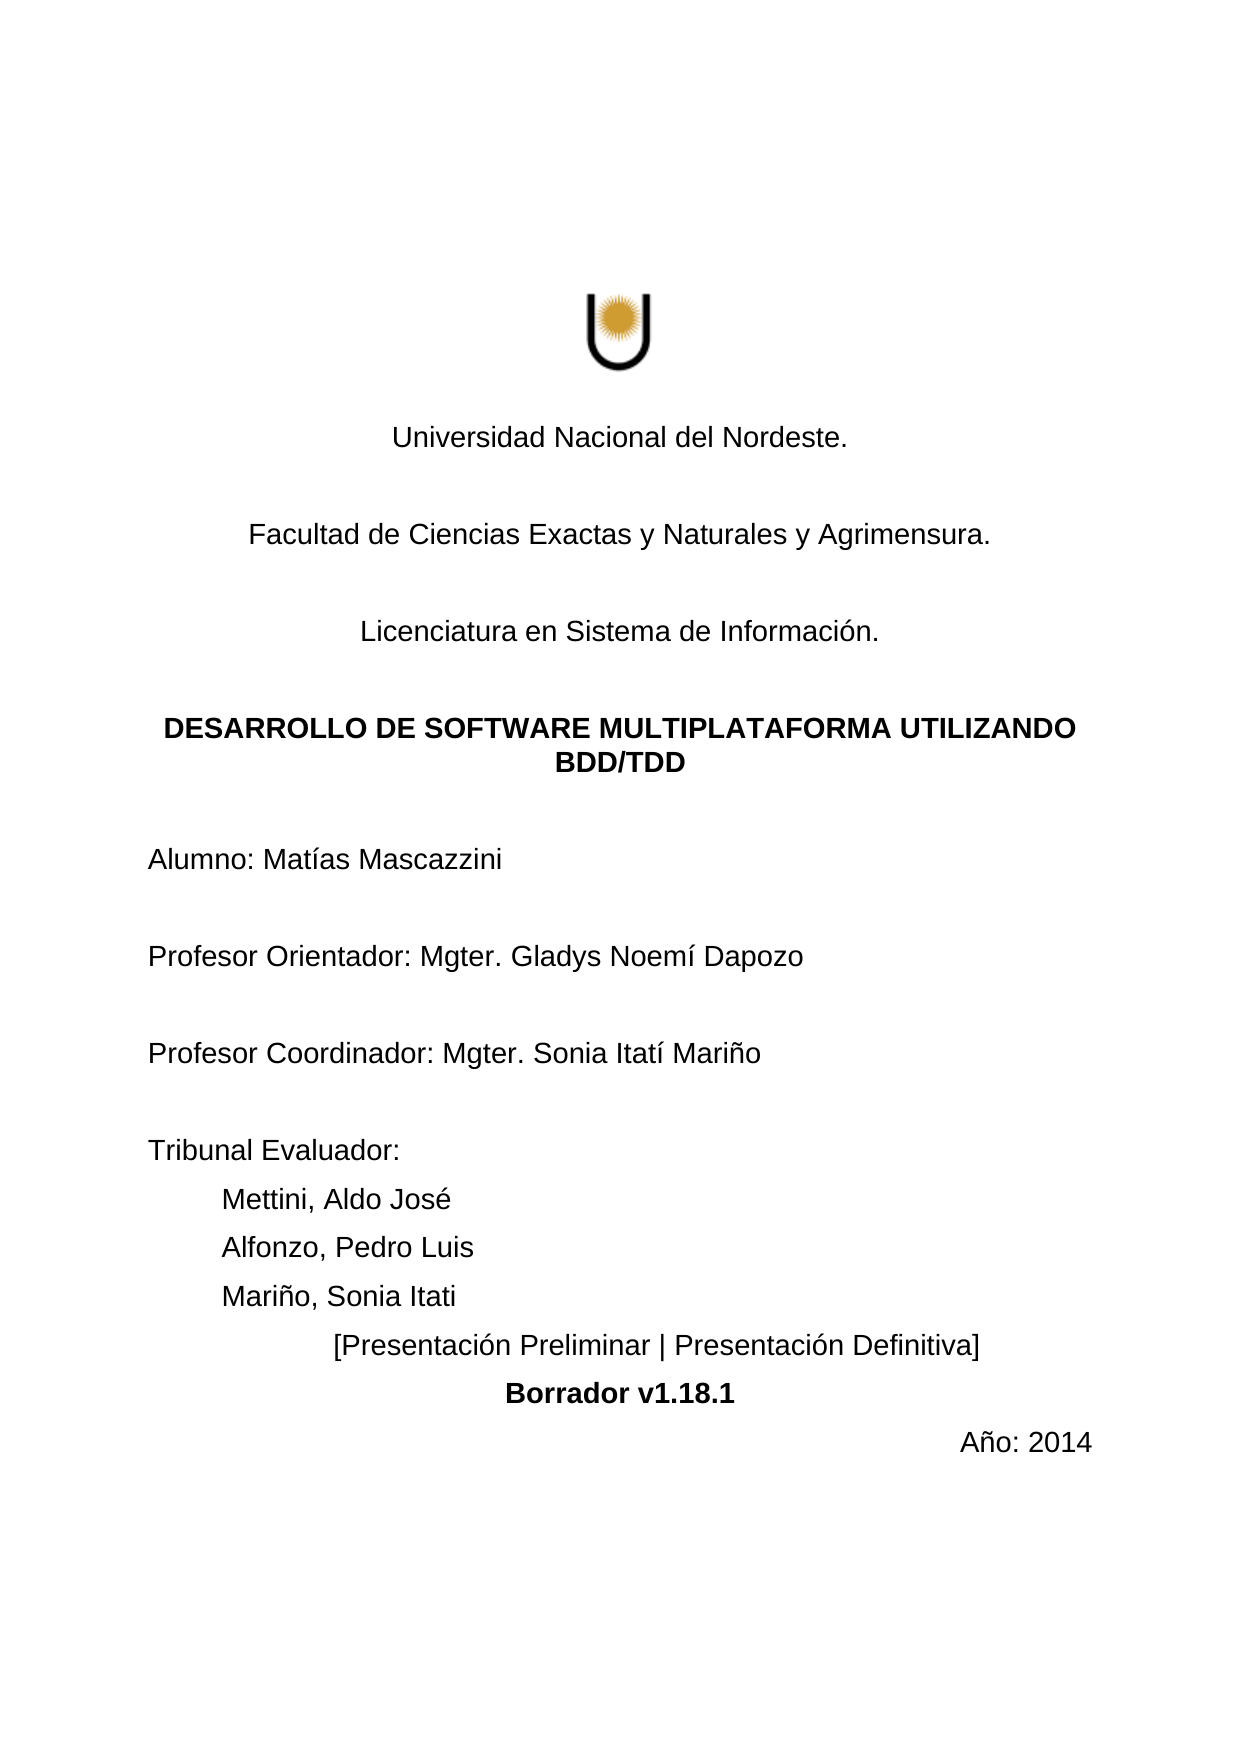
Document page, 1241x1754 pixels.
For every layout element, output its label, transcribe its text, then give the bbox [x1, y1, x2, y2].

text Alfonzo, Pedro Luis [221, 1230, 1093, 1264]
text Mettini, Aldo José [221, 1182, 1093, 1215]
text Facultad de Ciencias Exactas y Naturales y Agrimensura. [148, 517, 1093, 551]
text Profesor Coordinador: Mgter. Sonia Itatí Mariño [148, 1036, 1093, 1070]
text [Presentación Preliminar | Presentación Definitiva] [221, 1327, 1093, 1361]
text Mariño, Sonia Itati [221, 1279, 1093, 1312]
text Borrador v1.18.1 [148, 1376, 1093, 1409]
text Tribunal Evaluador: [148, 1133, 1093, 1167]
text Licenciatura en Sistema de Información. [148, 614, 1093, 648]
text Profesor Orientador: Mgter. Gladys Noemí Dapozo [148, 939, 1093, 973]
text Universidad Nacional del Nordeste. [148, 420, 1093, 454]
text Año: 2014 [148, 1424, 1093, 1458]
picture [542, 293, 699, 372]
text DESARROLLO DE SOFTWARE MULTIPLATAFORMA UTILIZANDO BDD/TDD [148, 711, 1093, 778]
text Alumno: Matías Mascazzini [148, 842, 1093, 876]
